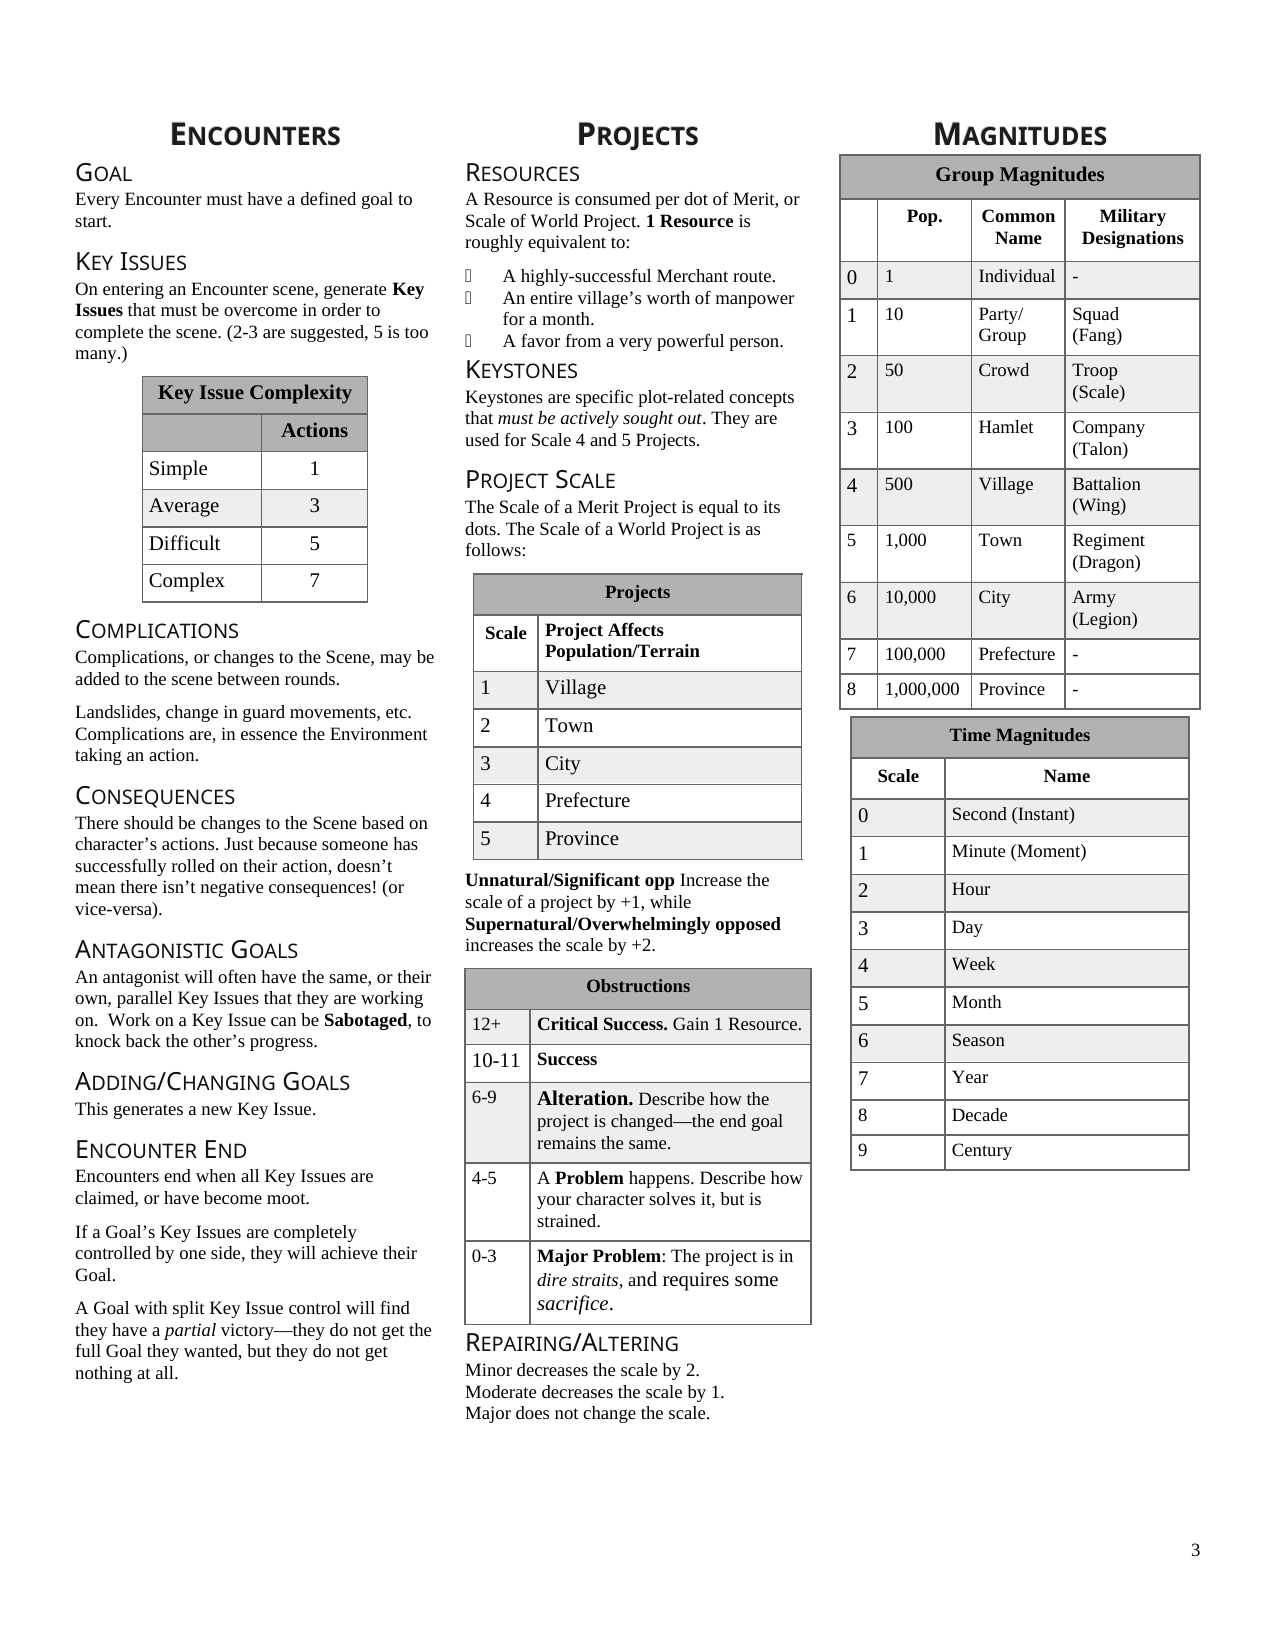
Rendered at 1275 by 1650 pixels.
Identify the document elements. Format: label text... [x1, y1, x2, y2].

table_header Obstructions [466, 969, 810, 1009]
table_cell Average [143, 490, 261, 526]
table_cell Town [972, 526, 1064, 581]
text A Goal with split Key Issue control will find they have a partial victory—they do not get the full Goal they wanted, but they do not get nothing at all. [75, 1297, 435, 1383]
table_cell Critical Success. Gain 1 Resource. [531, 1010, 810, 1044]
subtitle Magnitudes [840, 112, 1200, 154]
table_cell Decade [946, 1101, 1188, 1134]
table_header Key Issue Complexity [143, 377, 367, 413]
table_cell 0 [852, 800, 944, 836]
subtitle Encounters [75, 112, 435, 154]
subtitle Consequences [75, 778, 435, 812]
table_cell Town [539, 710, 801, 746]
table_cell 0 [841, 262, 877, 298]
table_cell 1,000 [878, 526, 971, 581]
subtitle Goal [75, 154, 435, 188]
table_cell 3 [474, 748, 537, 783]
text A Resource is consumed per dot of Merit, or Scale of World Project. 1 Resource is roughly equivalent to: [465, 188, 810, 253]
subtitle Adding/Changing Goals [75, 1064, 435, 1098]
text On entering an Encounter scene, generate Key Issues that must be overcome in order to complete the scene. (2-3 are suggested, 5 is too many.) [75, 277, 435, 364]
text An antagonist will often have the same, or their own, parallel Key Issues that they are working on. Work on a Key Issue can be Sabotaged, to knock back the other’s progress. [75, 966, 435, 1052]
table_cell 1 [262, 452, 367, 488]
text This generates a new Key Issue. [75, 1098, 435, 1119]
table_cell 10,000 [878, 583, 971, 638]
subtitle Repairing/Altering [465, 1325, 810, 1359]
subtitle Encounter End [75, 1131, 435, 1165]
subtitle Key Issues [75, 243, 435, 277]
table_cell Difficult [143, 528, 261, 564]
table_cell 7 [262, 565, 367, 601]
text Encounters end when all Key Issues are claimed, or have become moot. [75, 1165, 435, 1208]
table_cell 5 [474, 823, 537, 859]
list A highly-successful Merchant route. [465, 265, 810, 286]
table_cell - [1066, 675, 1199, 708]
table_cell Century [946, 1136, 1188, 1169]
table_cell 3 [262, 490, 367, 526]
table_cell Simple [143, 452, 261, 488]
subtitle Project Scale [465, 462, 810, 496]
table_cell 10 [878, 300, 971, 355]
table_cell 1 [841, 300, 877, 355]
text Complications, or changes to the Scene, may be added to the scene between rounds. [75, 646, 435, 689]
table_cell 4 [852, 950, 944, 986]
text Minor decreases the scale by 2. Moderate decreases the scale by 1. Major does not change the scale. [465, 1359, 810, 1424]
table_cell 2 [852, 875, 944, 911]
table_cell Hamlet [972, 413, 1064, 468]
table_cell City [539, 748, 801, 783]
table_cell 5 [262, 528, 367, 564]
subtitle Projects [465, 112, 810, 154]
table_cell Success [531, 1045, 810, 1081]
text Every Encounter must have a defined goal to start. [75, 188, 435, 231]
text There should be changes to the Scene based on character’s actions. Just because someone has successfully rolled on their action, doesn’t mean there isn’t negative consequences! (or vice-versa). [75, 812, 435, 919]
subtitle Complications [75, 612, 435, 646]
list An entire village’s worth of manpower for a month. [465, 287, 810, 330]
table_cell Week [946, 950, 1188, 986]
table_cell [841, 200, 877, 261]
table_cell Prefecture [539, 785, 801, 821]
subtitle Antagonistic Goals [75, 931, 435, 966]
table_cell 2 [841, 356, 877, 411]
table_cell 3 [852, 913, 944, 949]
table_cell Name [946, 759, 1188, 798]
table_cell Prefecture [972, 640, 1064, 673]
table_cell Crowd [972, 356, 1064, 411]
table_cell Day [946, 913, 1188, 949]
table_cell 8 [841, 675, 877, 708]
table_cell 4-5 [466, 1164, 529, 1240]
table_cell Province [539, 823, 801, 859]
table_cell Regiment (Dragon) [1066, 526, 1199, 581]
text Unnatural/Significant opp Increase the scale of a project by +1, while Supernatural/Overwhelmingly opposed increases the scale by +2. [465, 869, 810, 956]
table_cell A Problem happens. Describe how your character solves it, but is strained. [531, 1164, 810, 1240]
table_cell 1 [852, 837, 944, 873]
table_cell Company (Talon) [1066, 413, 1199, 468]
table_cell 100 [878, 413, 971, 468]
table_cell 10-11 [466, 1045, 529, 1081]
text If a Goal’s Key Issues are completely controlled by one side, they will achieve their Goal. [75, 1221, 435, 1285]
table_cell 12+ [466, 1010, 529, 1044]
table_cell Second (Instant) [946, 800, 1188, 836]
table_cell Village [972, 470, 1064, 525]
table_cell Province [972, 675, 1064, 708]
table_cell Minute (Moment) [946, 837, 1188, 873]
table_cell 50 [878, 356, 971, 411]
table_header Projects [474, 575, 801, 614]
table_cell Year [946, 1063, 1188, 1099]
table_cell 7 [841, 640, 877, 673]
table_cell 7 [852, 1063, 944, 1099]
list A favor from a very powerful person. [465, 330, 810, 351]
table_cell 9 [852, 1136, 944, 1169]
text The Scale of a Merit Project is equal to its dots. The Scale of a World Project is as follows: [465, 496, 810, 561]
table_cell Common Name [972, 200, 1064, 261]
table_cell Troop (Scale) [1066, 356, 1199, 411]
table_cell Season [946, 1026, 1188, 1061]
table_header Time Magnitudes [852, 718, 1188, 757]
table_cell 1,000,000 [878, 675, 971, 708]
table_cell Individual [972, 262, 1064, 298]
table_cell [143, 415, 261, 451]
table_cell Project Affects Population/Terrain [539, 616, 801, 671]
table_cell Scale [852, 759, 944, 798]
table_cell 1 [474, 672, 537, 708]
table_cell City [972, 583, 1064, 638]
table_cell Complex [143, 565, 261, 601]
table_cell Alteration. Describe how the project is changed—the end goal remains the same. [531, 1083, 810, 1162]
table_cell 5 [852, 988, 944, 1024]
table_cell Month [946, 988, 1188, 1024]
table_cell Village [539, 672, 801, 708]
table_cell 2 [474, 710, 537, 746]
table_cell - [1066, 262, 1199, 298]
subtitle Keystones [465, 351, 810, 386]
table_cell Scale [474, 616, 537, 671]
table_cell 5 [841, 526, 877, 581]
subtitle Resources [465, 154, 810, 188]
table_cell 100,000 [878, 640, 971, 673]
table_cell 6-9 [466, 1083, 529, 1162]
table_cell 6 [841, 583, 877, 638]
table_cell Hour [946, 875, 1188, 911]
table_cell Army (Legion) [1066, 583, 1199, 638]
table_cell - [1066, 640, 1199, 673]
text Keystones are specific plot-related concepts that must be actively sought out. They are used for Scale 4 and 5 Projects. [465, 386, 810, 450]
table_cell 4 [841, 470, 877, 525]
table_cell Major Problem: The project is in dire straits, and requires some sacrifice. [531, 1242, 810, 1323]
table_cell 3 [841, 413, 877, 468]
table_cell Actions [262, 415, 367, 451]
table_cell 1 [878, 262, 971, 298]
table_cell 6 [852, 1026, 944, 1061]
table_header Group Magnitudes [841, 156, 1199, 198]
table_cell 4 [474, 785, 537, 821]
table_cell Pop. [878, 200, 971, 261]
table_cell Squad (Fang) [1066, 300, 1199, 355]
table_cell Battalion (Wing) [1066, 470, 1199, 525]
table_cell Military Designations [1066, 200, 1199, 261]
table_cell 0-3 [466, 1242, 529, 1323]
table_cell 8 [852, 1101, 944, 1134]
text Landslides, change in guard movements, etc. Complications are, in essence the Environment taking an action. [75, 701, 435, 766]
table_cell 500 [878, 470, 971, 525]
table_cell Party/Group [972, 300, 1064, 355]
